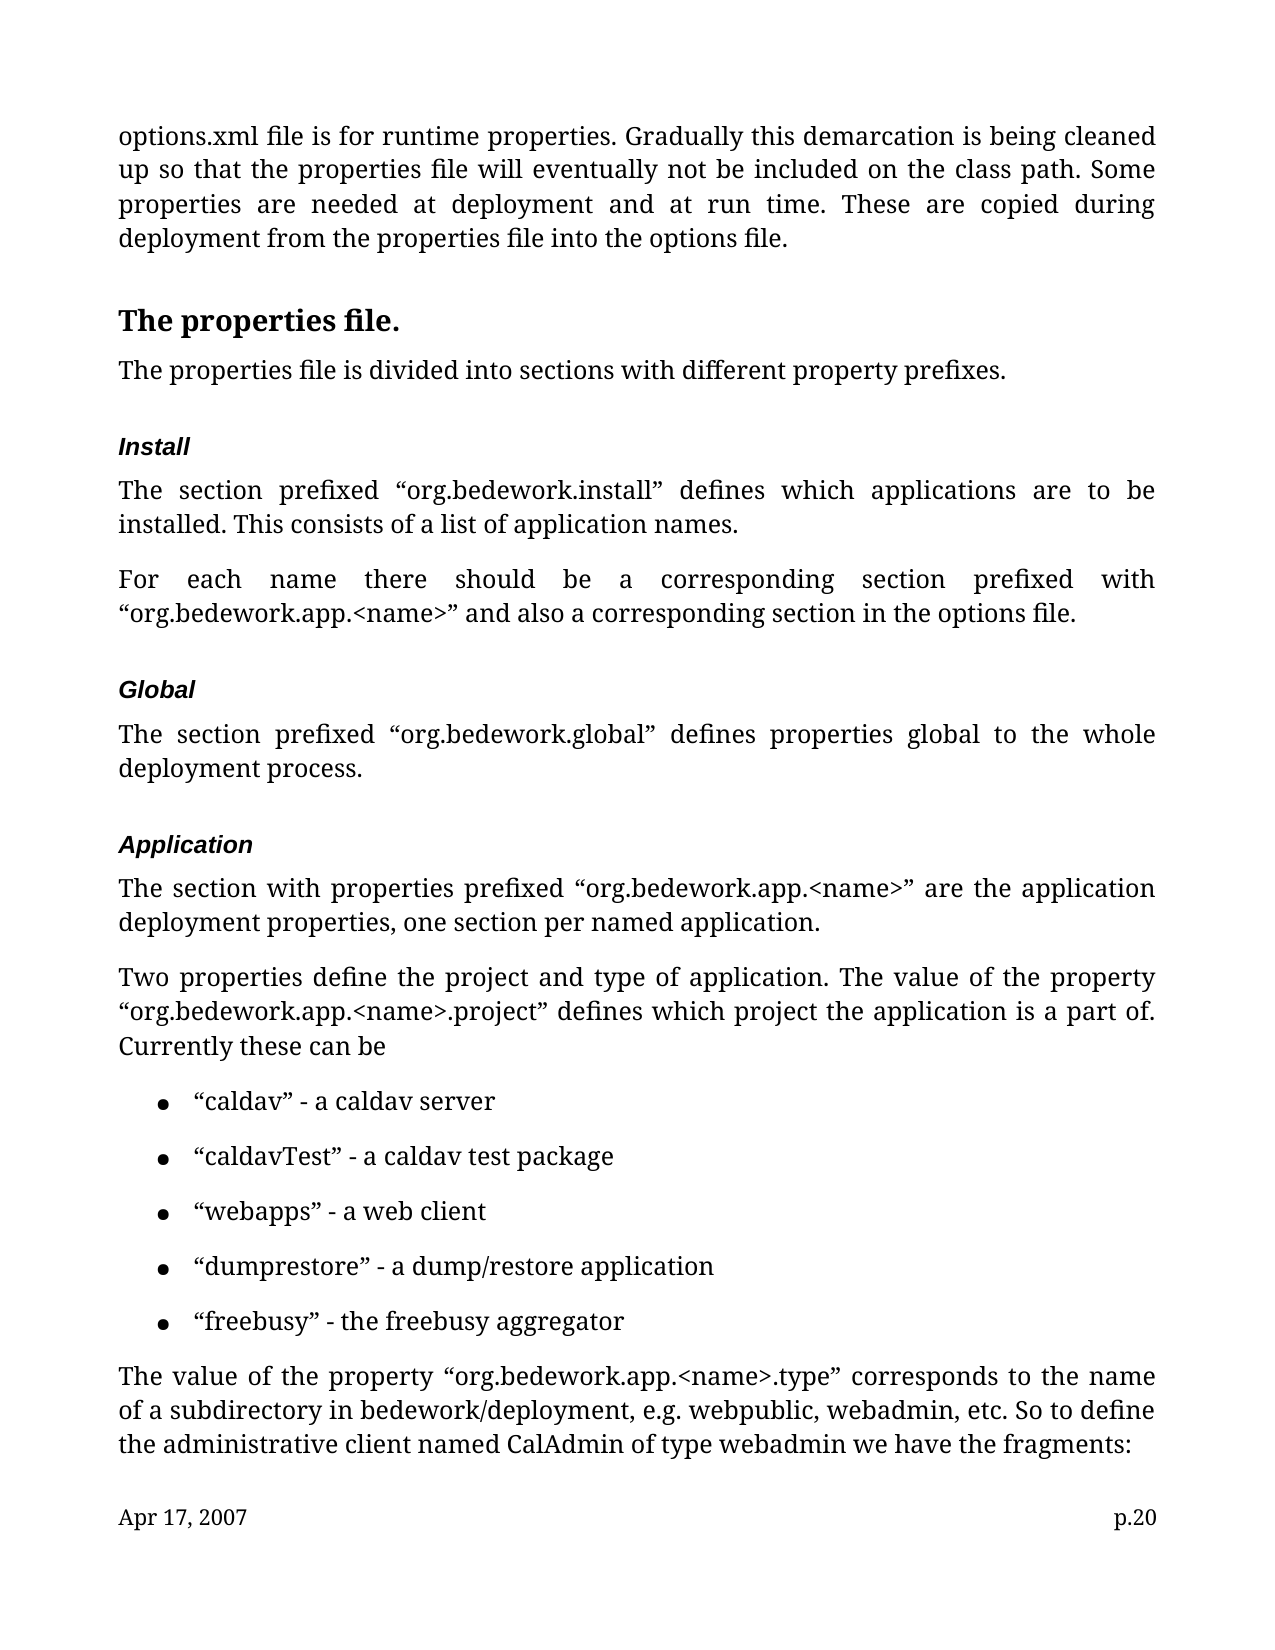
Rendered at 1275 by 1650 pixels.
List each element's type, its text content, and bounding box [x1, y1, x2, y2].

subtitle Application [118, 831, 1157, 858]
text options.xml file is for runtime properties. Gradually this demarcation is being cleaned up so that the properties file will eventually not be included on the class path. Some properties are needed at deployment and at run time. These are copied during deployment from the properties file into the options file. [118, 118, 1157, 254]
subtitle The properties file. [118, 300, 1157, 340]
list “caldavTest” - a caldav test package [156, 1138, 1157, 1172]
list “dumprestore” - a dump/restore application [156, 1248, 1157, 1283]
subtitle Global [118, 676, 1157, 704]
text Two properties define the project and type of application. The value of the property “org.bedework.app.<name>.project” defines which project the application is a part of. Currently these can be [118, 960, 1157, 1062]
list “freebusy” - the freebusy aggregator [156, 1304, 1157, 1338]
text The section with properties prefixed “org.bedework.app.<name>” are the application deployment properties, one section per named application. [118, 871, 1157, 939]
text The value of the property “org.bedework.app.<name>.type” corresponds to the name of a subdirectory in bedework/deployment, e.g. webpublic, webadmin, etc. So to define the administrative client named CalAdmin of type webadmin we have the fragments: [118, 1359, 1157, 1461]
text The properties file is divided into sections with different property prefixes. [118, 353, 1157, 387]
subtitle Install [118, 433, 1157, 460]
text The section prefixed “org.bedework.global” defines properties global to the whole deployment process. [118, 716, 1157, 784]
text For each name there should be a corresponding section prefixed with “org.bedework.app.<name>” and also a corresponding section in the options file. [118, 562, 1157, 630]
list “caldav” - a caldav server [156, 1083, 1157, 1117]
text The section prefixed “org.bedework.install” defines which applications are to be installed. This consists of a list of application names. [118, 473, 1157, 541]
list “webapps” - a web client [156, 1193, 1157, 1227]
